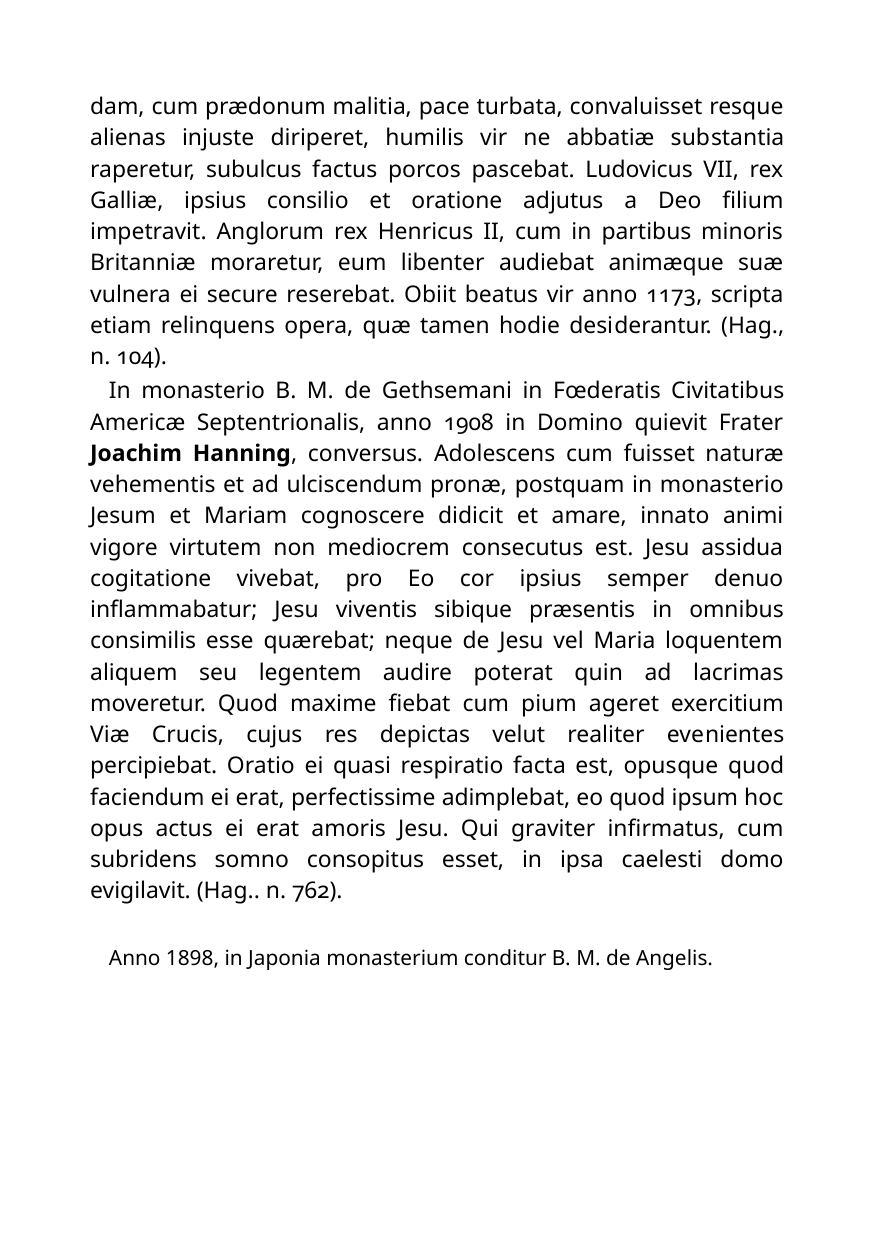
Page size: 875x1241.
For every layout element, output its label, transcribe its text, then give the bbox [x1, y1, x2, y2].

text dam, cum prædonum malitia, pace turbata, convaluisset resque alienas injuste diriperet, humilis vir ne abbatiæ sub­stantia raperetur, subulcus factus porcos pascebat. Ludovicus VII, rex Galliæ, ipsius consilio et oratione adjutus a Deo filium impetravit. Anglorum rex Henricus II, cum in partibus minoris Britanniæ moraretur, eum libenter audiebat animæque suæ vulnera ei secure reserebat. Obiit beatus vir anno 1173, scripta etiam relinquens opera, quæ tamen hodie desi­derantur. (Hag., n. 104). [90, 90, 784, 371]
text Anno 1898, in Japonia monasterium conditur B. M. de Angelis. [90, 943, 784, 971]
text In monasterio B. M. de Gethsemani in Fœderatis Civita­tibus Americæ Septentrionalis, anno 1908 in Domino quievit Frater Joachim Hanning, conversus. Adolescens cum fuisset naturæ vehementis et ad ulciscendum pronæ, postquam in monasterio Jesum et Mariam cognoscere didicit et amare, innato animi vigore virtutem non mediocrem consecutus est. Jesu assidua cogitatione vivebat, pro Eo cor ipsius semper denuo inflammabatur; Jesu viventis sibique præsentis in omnibus consimilis esse quærebat; neque de Jesu vel Maria loquentem aliquem seu legentem audire poterat quin ad lacrimas moveretur. Quod maxime fiebat cum pium ageret exercitium Viæ Crucis, cujus res depictas velut realiter eve­nientes percipiebat. Oratio ei quasi respiratio facta est, opus­que quod faciendum ei erat, perfectissime adimplebat, eo quod ipsum hoc opus actus ei erat amoris Jesu. Qui graviter infirmatus, cum subridens somno consopitus esset, in ipsa caelesti domo evigilavit. (Hag.. n. 762). [90, 374, 784, 906]
